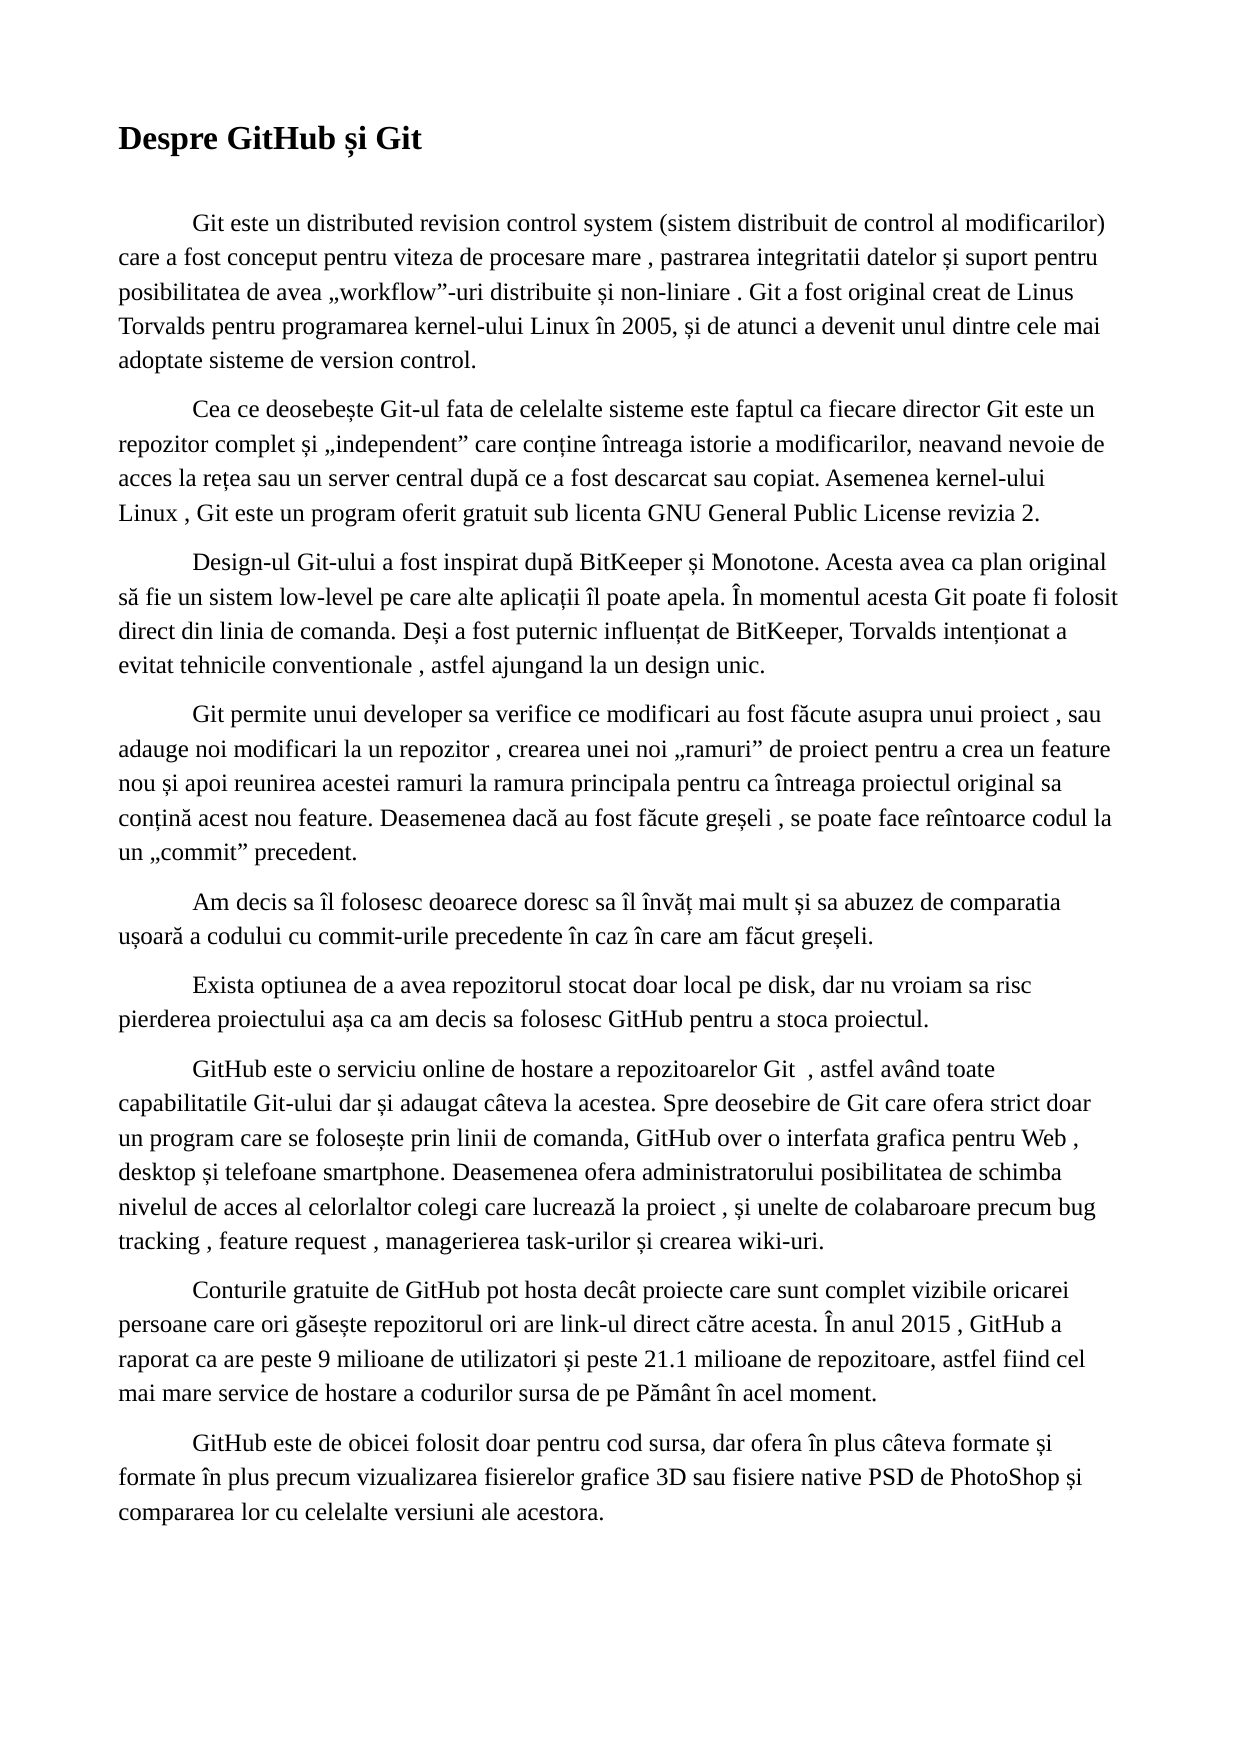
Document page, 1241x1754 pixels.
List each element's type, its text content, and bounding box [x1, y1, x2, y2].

text Conturile gratuite de GitHub pot hosta decât proiecte care sunt complet vizibile oricarei persoane care ori găsește repozitorul ori are link-ul direct către acesta. În anul 2015 , GitHub a raporat ca are peste 9 milioane de utilizatori și peste 21.1 milioane de repozitoare, astfel fiind cel mai mare service de hostare a codurilor sursa de pe Pământ în acel moment. [118, 1275, 1122, 1407]
text Am decis sa îl folosesc deoarece doresc sa îl învăț mai mult și sa abuzez de comparatia ușoară a codului cu commit-urile precedente în caz în care am făcut greșeli. [118, 887, 1122, 950]
text Cea ce deosebește Git-ul fata de celelalte sisteme este faptul ca fiecare director Git este un repozitor complet și „independent” care conține întreaga istorie a modificarilor, neavand nevoie de acces la rețea sau un server central după ce a fost descarcat sau copiat. Asemenea kernel-ului Linux , Git este un program oferit gratuit sub licenta GNU General Public License revizia 2. [118, 394, 1122, 527]
subtitle Despre GitHub și Git [118, 118, 1122, 157]
text GitHub este de obicei folosit doar pentru cod sursa, dar ofera în plus câteva formate și formate în plus precum vizualizarea fisierelor grafice 3D sau fisiere native PSD de PhotoShop și compararea lor cu celelalte versiuni ale acestora. [118, 1428, 1122, 1525]
text GitHub este o serviciu online de hostare a repozitoarelor Git , astfel având toate capabilitatile Git-ului dar și adaugat câteva la acestea. Spre deosebire de Git care ofera strict doar un program care se folosește prin linii de comanda, GitHub over o interfata grafica pentru Web , desktop și telefoane smartphone. Deasemenea ofera administratorului posibilitatea de schimba nivelul de acces al celorlaltor colegi care lucrează la proiect , și unelte de colabaroare precum bug tracking , feature request , managerierea task-urilor și crearea wiki-uri. [118, 1054, 1122, 1255]
text Git este un distributed revision control system (sistem distribuit de control al modificarilor) care a fost conceput pentru viteza de procesare mare , pastrarea integritatii datelor și suport pentru posibilitatea de avea „workflow”-uri distribuite și non-liniare . Git a fost original creat de Linus Torvalds pentru programarea kernel-ului Linux în 2005, și de atunci a devenit unul dintre cele mai adoptate sisteme de version control. [118, 208, 1122, 374]
text Git permite unui developer sa verifice ce modificari au fost făcute asupra unui proiect , sau adauge noi modificari la un repozitor , crearea unei noi „ramuri” de proiect pentru a crea un feature nou și apoi reunirea acestei ramuri la ramura principala pentru ca întreaga proiectul original sa conțină acest nou feature. Deasemenea dacă au fost făcute greșeli , se poate face reîntoarce codul la un „commit” precedent. [118, 699, 1122, 866]
text Exista optiunea de a avea repozitorul stocat doar local pe disk, dar nu vroiam sa risc pierderea proiectului așa ca am decis sa folosesc GitHub pentru a stoca proiectul. [118, 970, 1122, 1033]
text Design-ul Git-ului a fost inspirat după BitKeeper și Monotone. Acesta avea ca plan original să fie un sistem low-level pe care alte aplicații îl poate apela. În momentul acesta Git poate fi folosit direct din linia de comanda. Deși a fost puternic influențat de BitKeeper, Torvalds intenționat a evitat tehnicile conventionale , astfel ajungand la un design unic. [118, 547, 1122, 679]
